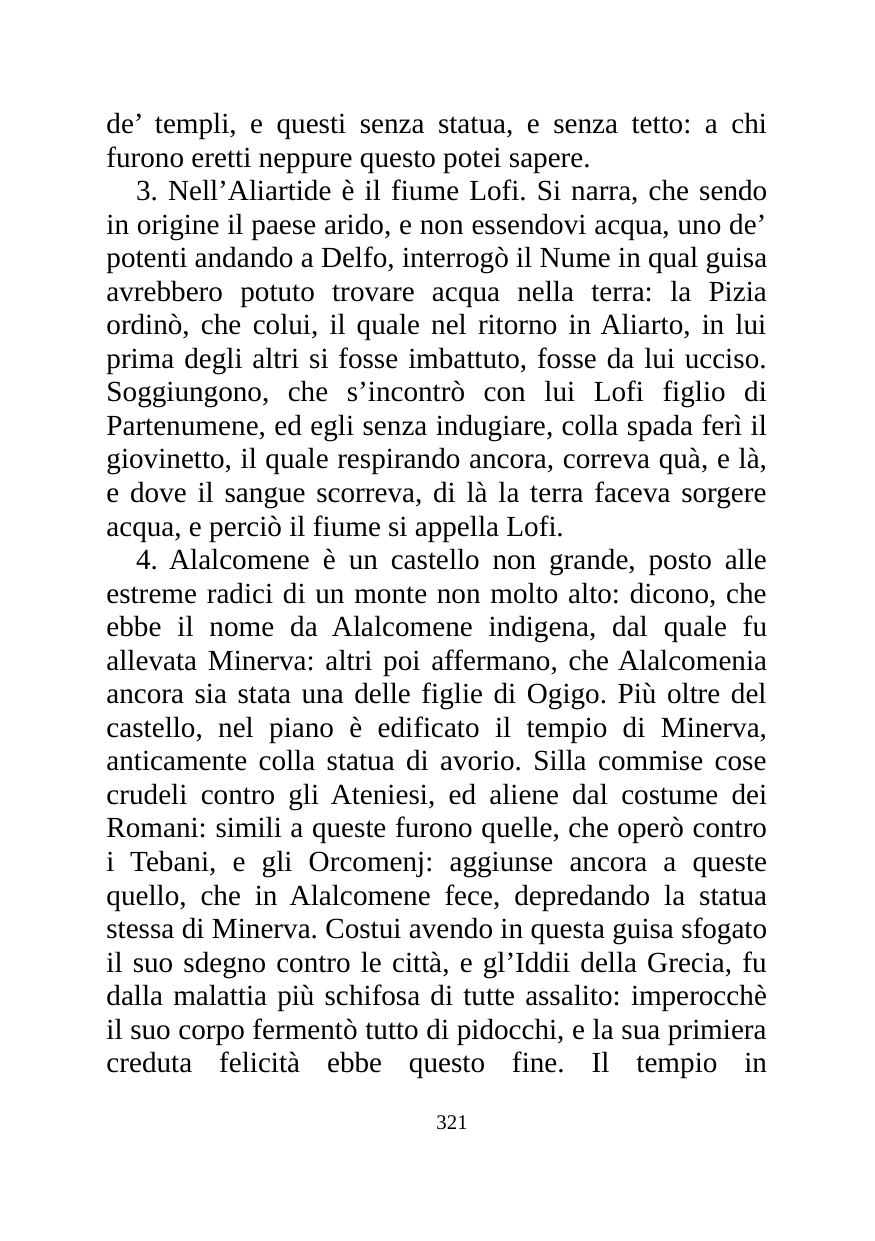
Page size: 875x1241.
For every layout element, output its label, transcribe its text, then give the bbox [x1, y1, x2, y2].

text 3. Nell’Aliartide è il fiume Lofi. Si narra, che sendo in origine il paese arido, e non essendovi acqua, uno de’ potenti andando a Delfo, interrogò il Nume in qual guisa avrebbero potuto trovare acqua nella terra: la Pizia ordinò, che colui, il quale nel ritorno in Aliarto, in lui prima degli altri si fosse imbattuto, fosse da lui ucciso. Soggiungono, che s’incontrò con lui Lofi figlio di Partenumene, ed egli senza indugiare, colla spada ferì il giovinetto, il quale respirando ancora, correva quà, e là, e dove il sangue scorreva, di là la terra faceva sorgere acqua, e perciò il fiume si appella Lofi. [106, 173, 768, 542]
text de’ templi, e questi senza statua, e senza tetto: a chi furono eretti neppure questo potei sapere. [106, 106, 768, 173]
text 4. Alalcomene è un castello non grande, posto alle estreme radici di un monte non molto alto: dicono, che ebbe il nome da Alalcomene indigena, dal quale fu allevata Minerva: altri poi affermano, che Alalcomenia ancora sia stata una delle figlie di Ogigo. Più oltre del castello, nel piano è edificato il tempio di Minerva, anticamente colla statua di avorio. Silla commise cose crudeli contro gli Ateniesi, ed aliene dal costume dei Romani: simili a queste furono quelle, che operò contro i Tebani, e gli Orcomenj: aggiunse ancora a queste quello, che in Alalcomene fece, depredando la statua stessa di Minerva. Costui avendo in questa guisa sfogato il suo sdegno contro le città, e gl’Iddii della Grecia, fu dalla malattia più schifosa di tutte assalito: imperocchè il suo corpo fermentò tutto di pidocchi, e la sua primiera creduta felicità ebbe questo fine. Il tempio in [106, 542, 768, 1079]
